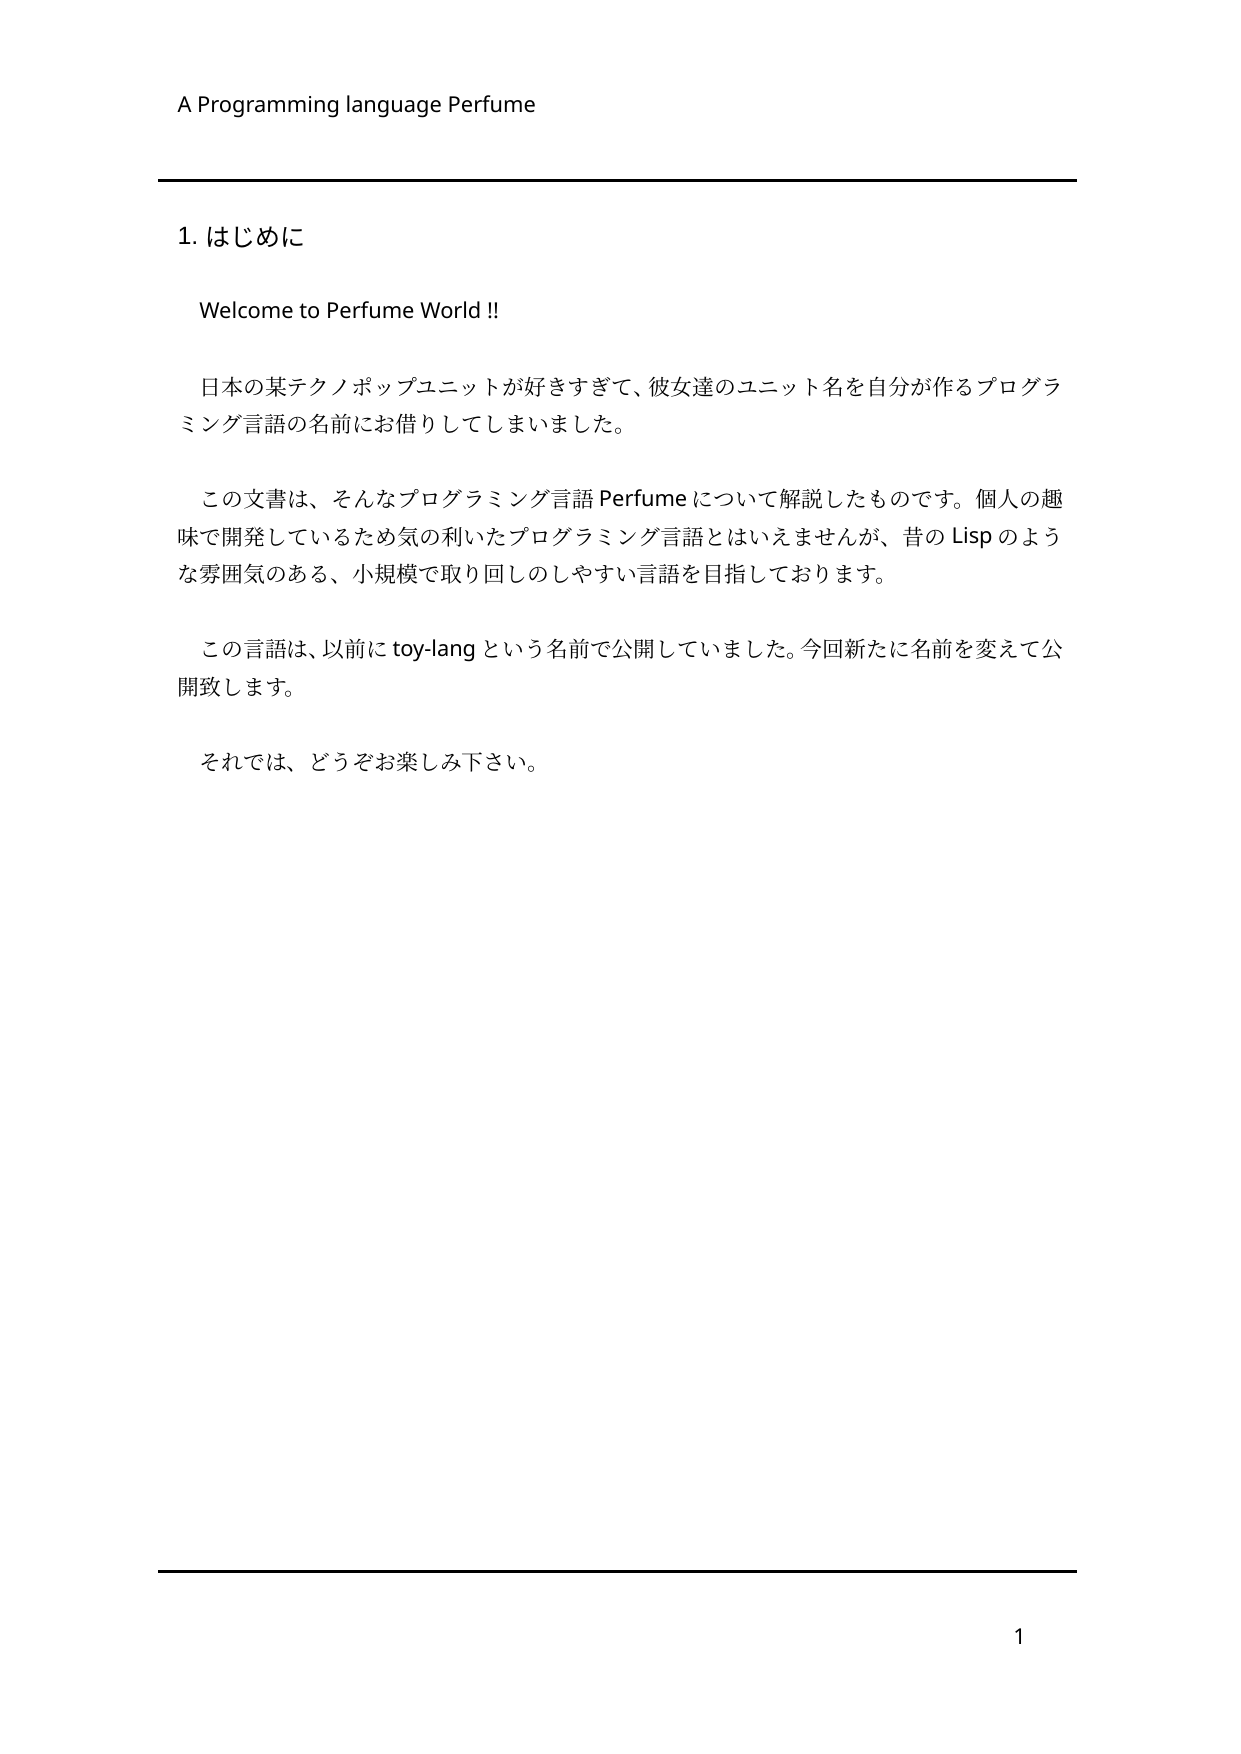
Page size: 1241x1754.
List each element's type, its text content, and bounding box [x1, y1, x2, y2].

text Welcome to Perfume World !! [177, 292, 1063, 329]
text 日本の某テクノポップユニットが好きすぎて、彼女達のユニット名を自分が作るプログラミング言語の名前にお借りしてしまいました。 [177, 367, 1063, 442]
subtitle 1. はじめに [177, 217, 1063, 254]
text それでは、どうぞお楽しみ下さい。 [177, 742, 1063, 779]
text この言語は、以前にtoy-langという名前で公開していました。今回新たに名前を変えて公開致します。 [177, 629, 1063, 704]
text この文書は、そんなプログラミング言語Perfumeについて解説したものです。個人の趣味で開発しているため気の利いたプログラミング言語とはいえませんが、昔のLispのような雰囲気のある、小規模で取り回しのしやすい言語を目指しております。 [177, 479, 1063, 592]
